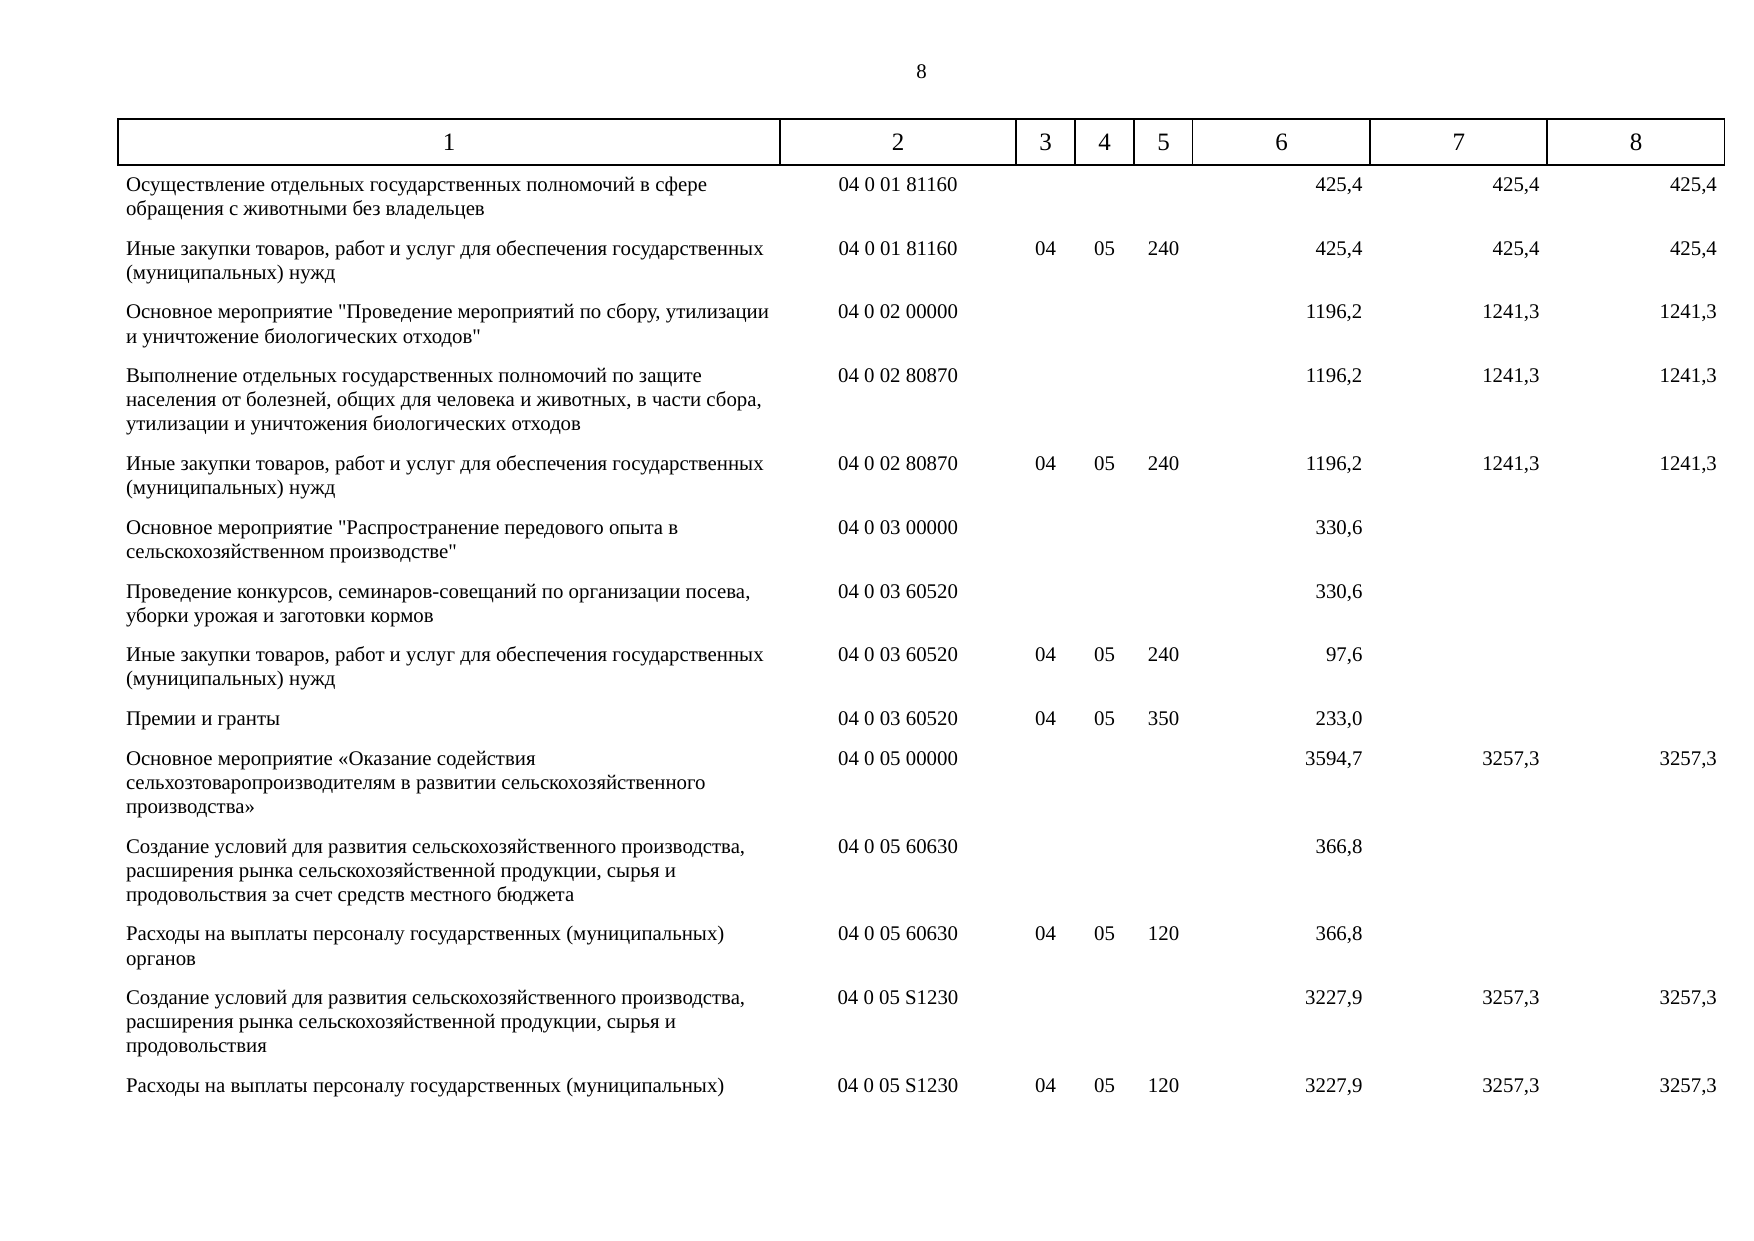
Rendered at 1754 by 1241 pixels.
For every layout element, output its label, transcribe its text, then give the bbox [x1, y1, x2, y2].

table_cell 3257,3 [1547, 977, 1724, 1065]
table_cell Выполнение отдельных государственных полномочий по защите населения от болезней, общих для человека и животных, в части сбора, утилизации и уничтожения биологических отходов [118, 355, 780, 443]
table_header 7 [1378, 128, 1539, 156]
table_cell 350 [1134, 698, 1193, 738]
table_cell [1547, 507, 1724, 571]
table_cell Проведение конкурсов, семинаров-совещаний по организации посева, уборки урожая и заготовки кормов [118, 571, 780, 634]
table_cell 3227,9 [1193, 977, 1370, 1065]
table_cell [1134, 977, 1193, 1065]
table_cell [1075, 507, 1134, 571]
table_cell [1075, 571, 1134, 634]
table_cell 04 0 03 60520 [780, 571, 1016, 634]
table_cell 04 [1016, 443, 1075, 507]
table_cell 04 0 02 80870 [780, 355, 1016, 443]
table_header 3 [1024, 128, 1067, 156]
table_cell Иные закупки товаров, работ и услуг для обеспечения государственных (муниципальных) нужд [118, 228, 780, 292]
table_cell [1547, 914, 1724, 977]
table_cell [1075, 355, 1134, 443]
table_cell 97,6 [1193, 635, 1370, 698]
table_header 1 [126, 128, 772, 156]
table_cell 425,4 [1193, 166, 1370, 228]
table_cell Создание условий для развития сельскохозяйственного производства, расширения рынка сельскохозяйственной продукции, сырья и продовольствия [118, 977, 780, 1065]
table_cell [1075, 977, 1134, 1065]
table_cell [1547, 698, 1724, 738]
table_cell [1547, 571, 1724, 634]
table_header [1076, 120, 1133, 164]
table_cell 04 [1016, 698, 1075, 738]
table_cell [1016, 507, 1075, 571]
table_cell 425,4 [1370, 166, 1547, 228]
table_cell [1075, 292, 1134, 355]
table_cell Иные закупки товаров, работ и услуг для обеспечения государственных (муниципальных) нужд [118, 635, 780, 698]
table_cell 04 [1016, 1065, 1075, 1105]
table_cell [1016, 166, 1075, 228]
table_cell [1134, 571, 1193, 634]
table_cell 04 0 03 60520 [780, 698, 1016, 738]
table_cell 425,4 [1193, 228, 1370, 292]
table_cell 1241,3 [1370, 443, 1547, 507]
table_cell [1016, 977, 1075, 1065]
table_cell Основное мероприятие "Проведение мероприятий по сбору, утилизации и уничтожение биологических отходов" [118, 292, 780, 355]
table_cell 04 0 05 00000 [780, 738, 1016, 826]
table_cell 1241,3 [1370, 292, 1547, 355]
table_cell [1370, 507, 1547, 571]
table_cell Создание условий для развития сельскохозяйственного производства, расширения рынка сельскохозяйственной продукции, сырья и продовольствия за счет средств местного бюджета [118, 826, 780, 913]
table_cell 3257,3 [1547, 1065, 1724, 1105]
table_cell [1075, 166, 1134, 228]
table_cell Расходы на выплаты персоналу государственных (муниципальных) [118, 1065, 780, 1105]
table_cell [1370, 826, 1547, 913]
table_cell 05 [1075, 228, 1134, 292]
table_cell 04 0 05 60630 [780, 914, 1016, 977]
table_cell 3257,3 [1547, 738, 1724, 826]
table_cell 05 [1075, 1065, 1134, 1105]
table_cell 04 [1016, 228, 1075, 292]
table_header [1548, 120, 1724, 164]
table_cell 240 [1134, 228, 1193, 292]
table_cell [1016, 355, 1075, 443]
table_cell 04 0 03 00000 [780, 507, 1016, 571]
table_cell 120 [1134, 914, 1193, 977]
table_cell Премии и гранты [118, 698, 780, 738]
table_cell [1016, 571, 1075, 634]
table_cell 05 [1075, 443, 1134, 507]
table_cell 3257,3 [1370, 977, 1547, 1065]
table_header [1017, 120, 1074, 164]
table_header [1135, 120, 1192, 164]
table_cell [1547, 635, 1724, 698]
table_cell Основное мероприятие «Оказание содействия сельхозтоваропроизводителям в развитии сельскохозяйственного производства» [118, 738, 780, 826]
table_cell [1547, 826, 1724, 913]
table_cell 04 0 03 60520 [780, 635, 1016, 698]
table_header 2 [788, 128, 1008, 156]
table_cell 1241,3 [1547, 355, 1724, 443]
table_header [119, 120, 779, 164]
table_cell 1241,3 [1370, 355, 1547, 443]
table_cell 1196,2 [1193, 292, 1370, 355]
table_cell 1241,3 [1547, 292, 1724, 355]
table_cell 3594,7 [1193, 738, 1370, 826]
table_cell [1134, 507, 1193, 571]
table_cell [1075, 826, 1134, 913]
table_cell 425,4 [1547, 166, 1724, 228]
table_cell 425,4 [1547, 228, 1724, 292]
table_cell 04 0 02 80870 [780, 443, 1016, 507]
table_cell 3257,3 [1370, 738, 1547, 826]
table_cell [1134, 355, 1193, 443]
table_cell 04 0 05 S1230 [780, 1065, 1016, 1105]
table_cell 330,6 [1193, 571, 1370, 634]
table_cell 233,0 [1193, 698, 1370, 738]
table_header 6 [1201, 128, 1362, 156]
table_header 5 [1142, 128, 1185, 156]
table_header 8 [1555, 128, 1716, 156]
table_cell 330,6 [1193, 507, 1370, 571]
table_cell 240 [1134, 635, 1193, 698]
table_cell [1016, 826, 1075, 913]
table_cell [1134, 738, 1193, 826]
table_cell Расходы на выплаты персоналу государственных (муниципальных) органов [118, 914, 780, 977]
table_header [781, 120, 1015, 164]
table_cell 04 0 05 S1230 [780, 977, 1016, 1065]
table_cell 05 [1075, 635, 1134, 698]
table_cell [1075, 738, 1134, 826]
table_cell [1370, 635, 1547, 698]
table_cell [1370, 698, 1547, 738]
table_header 4 [1083, 128, 1126, 156]
table_cell 04 [1016, 635, 1075, 698]
table_cell [1134, 292, 1193, 355]
table_cell [1134, 826, 1193, 913]
table_cell [1134, 166, 1193, 228]
table_cell Основное мероприятие "Распространение передового опыта в сельскохозяйственном производстве" [118, 507, 780, 571]
table_cell 05 [1075, 698, 1134, 738]
table_cell 05 [1075, 914, 1134, 977]
table_cell 366,8 [1193, 826, 1370, 913]
table_cell [1016, 292, 1075, 355]
table_cell 04 0 01 81160 [780, 228, 1016, 292]
table_cell 1241,3 [1547, 443, 1724, 507]
table_cell 425,4 [1370, 228, 1547, 292]
table_cell [1016, 738, 1075, 826]
table_cell 120 [1134, 1065, 1193, 1105]
table_cell [1370, 571, 1547, 634]
table_cell 04 0 01 81160 [780, 166, 1016, 228]
table_cell 04 [1016, 914, 1075, 977]
table_cell 04 0 05 60630 [780, 826, 1016, 913]
table_cell 1196,2 [1193, 443, 1370, 507]
table_header [1193, 120, 1369, 164]
table_cell 366,8 [1193, 914, 1370, 977]
table_cell 04 0 02 00000 [780, 292, 1016, 355]
table_cell 240 [1134, 443, 1193, 507]
table_cell 3227,9 [1193, 1065, 1370, 1105]
table_cell 1196,2 [1193, 355, 1370, 443]
table_cell Осуществление отдельных государственных полномочий в сфере обращения с животными без владельцев [118, 166, 780, 228]
table_cell [1370, 914, 1547, 977]
table_header [1371, 120, 1546, 164]
table_cell Иные закупки товаров, работ и услуг для обеспечения государственных (муниципальных) нужд [118, 443, 780, 507]
table_cell 3257,3 [1370, 1065, 1547, 1105]
